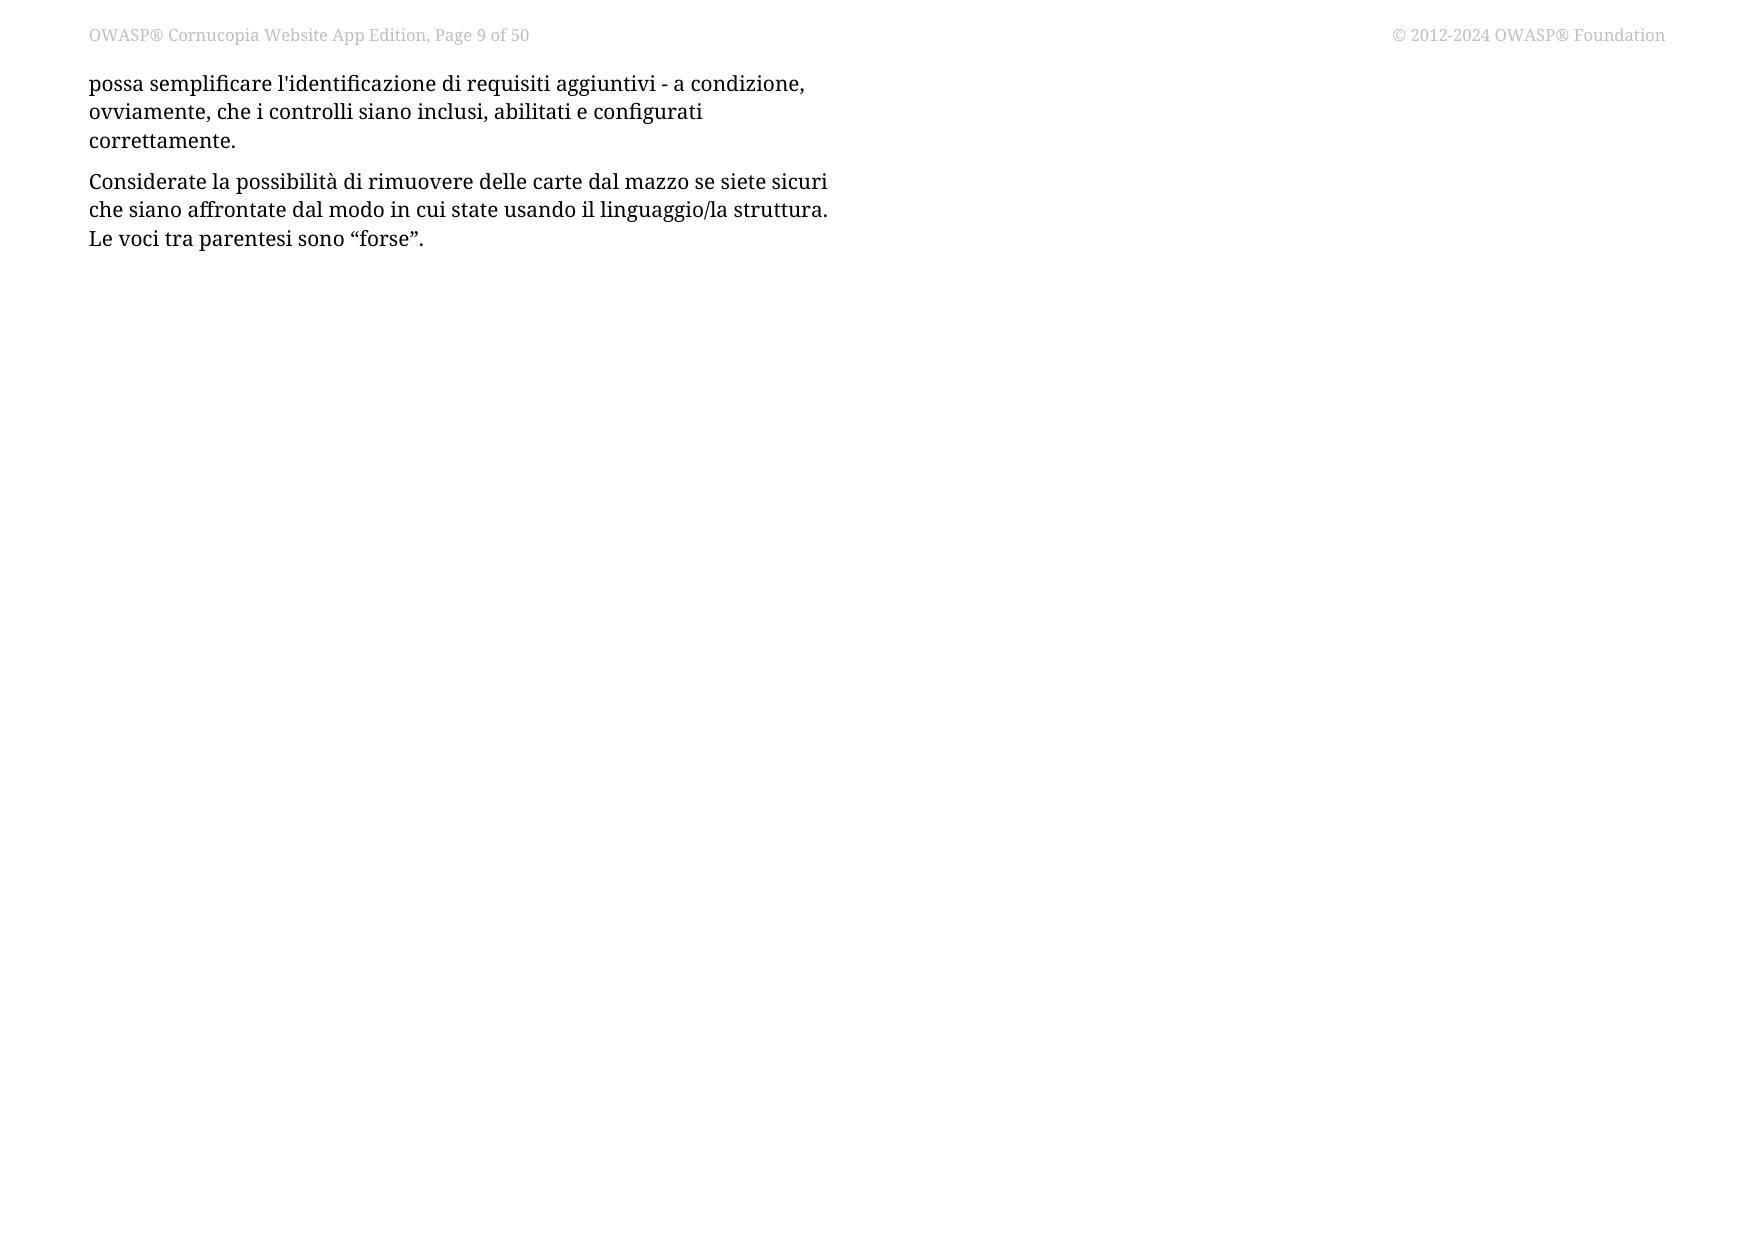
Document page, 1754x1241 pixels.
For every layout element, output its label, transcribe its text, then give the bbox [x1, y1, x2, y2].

table_header possa semplificare l'identificazione di requisiti aggiuntivi - a condizione, ovviamente, che i controlli siano inclusi, abilitati e configurati correttamente. Considerate la possibilità di rimuovere delle carte dal mazzo se siete sicuri che siano affrontate dal modo in cui state usando il linguaggio/la struttura. Le voci tra parentesi sono “forse”. [78, 69, 856, 252]
table_header [856, 69, 913, 252]
table_header [913, 69, 1677, 252]
